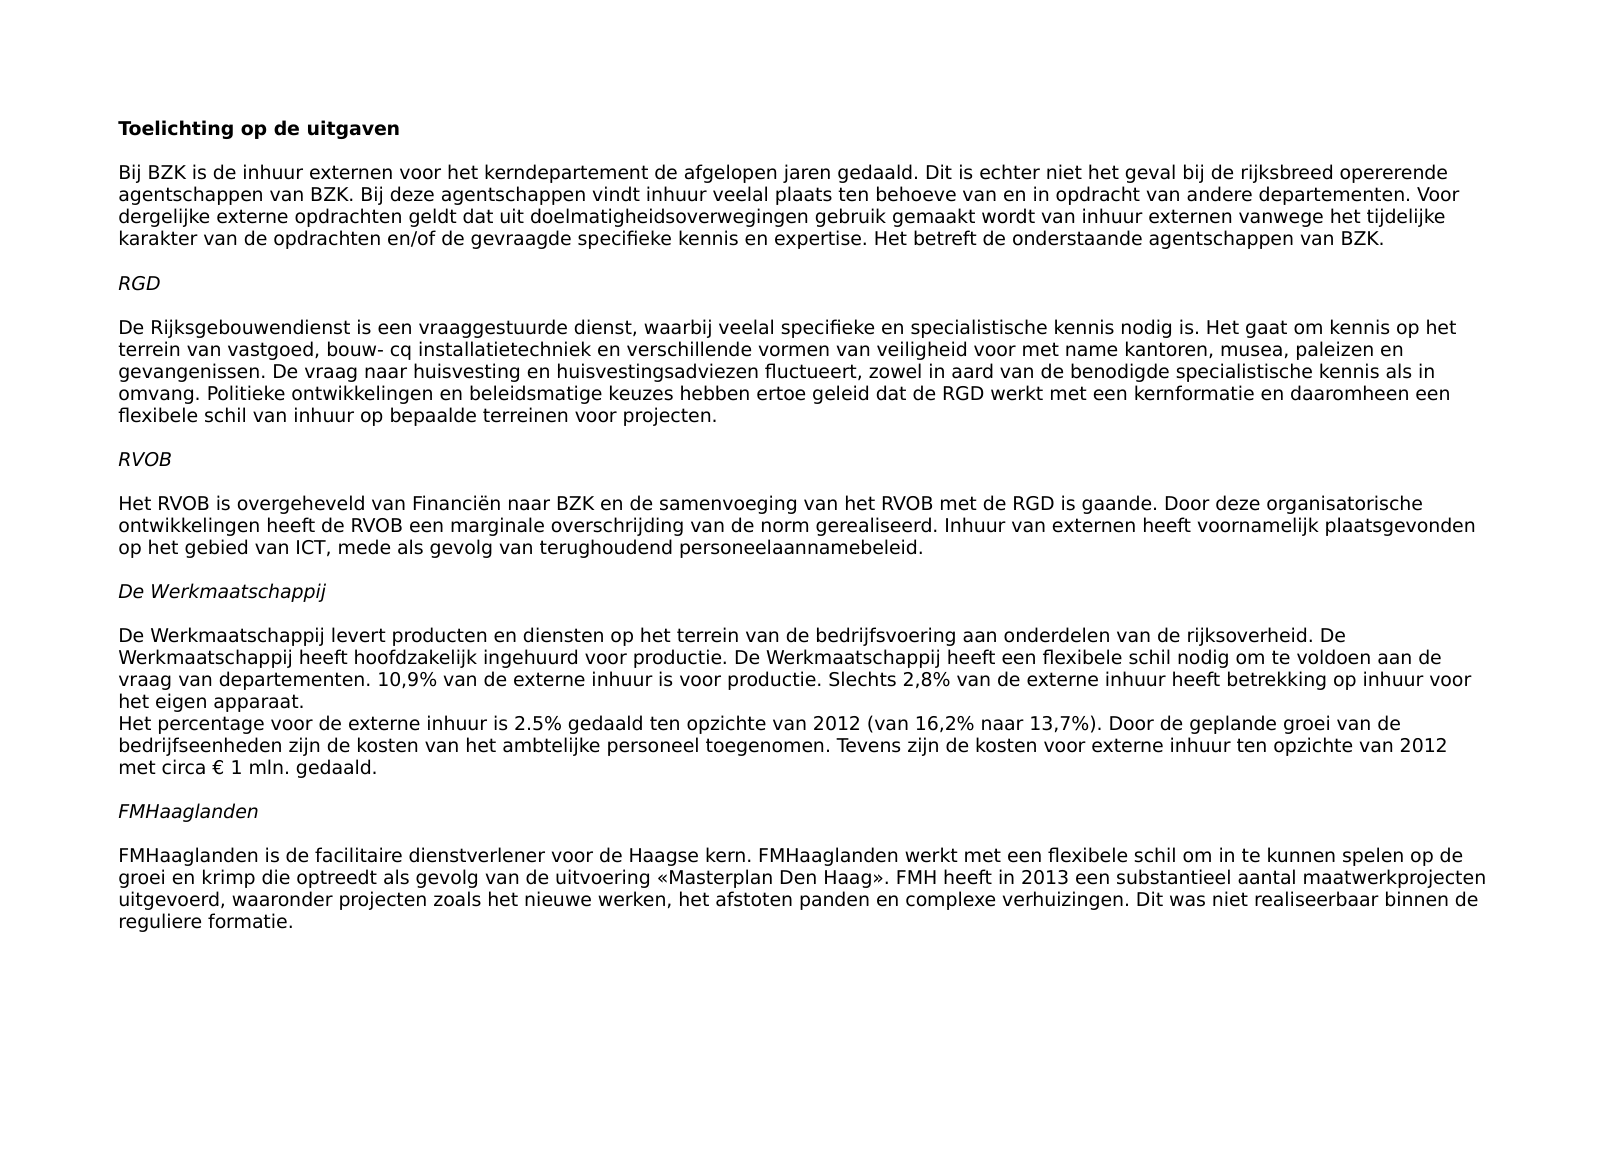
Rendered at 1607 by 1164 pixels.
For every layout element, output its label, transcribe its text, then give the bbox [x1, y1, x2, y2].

text Het percentage voor de externe inhuur is 2.5% gedaald ten opzichte van 2012 (van 16,2% naar 13,7%). Door de geplande groei van de bedrijfseenheden zijn de kosten van het ambtelijke personeel toegenomen. Tevens zijn de kosten voor externe inhuur ten opzichte van 2012 met circa € 1 mln. gedaald. [118, 713, 1488, 779]
text Bij BZK is de inhuur externen voor het kerndepartement de afgelopen jaren gedaald. Dit is echter niet het geval bij de rijksbreed opererende agentschappen van BZK. Bij deze agentschappen vindt inhuur veelal plaats ten behoeve van en in opdracht van andere departementen. Voor dergelijke externe opdrachten geldt dat uit doelmatigheidsoverwegingen gebruik gemaakt wordt van inhuur externen vanwege het tijdelijke karakter van de opdrachten en/of de gevraagde specifieke kennis en expertise. Het betreft de onderstaande agentschappen van BZK. [118, 162, 1488, 250]
subtitle RGD [118, 272, 1488, 294]
subtitle FMHaaglanden [118, 801, 1488, 823]
subtitle RVOB [118, 449, 1488, 471]
text FMHaaglanden is de facilitaire dienstverlener voor de Haagse kern. FMHaaglanden werkt met een flexibele schil om in te kunnen spelen op de groei en krimp die optreedt als gevolg van de uitvoering «Masterplan Den Haag». FMH heeft in 2013 een substantieel aantal maatwerkprojecten uitgevoerd, waaronder projecten zoals het nieuwe werken, het afstoten panden en complexe verhuizingen. Dit was niet realiseerbaar binnen de reguliere formatie. [118, 845, 1488, 933]
text De Werkmaatschappij levert producten en diensten op het terrein van de bedrijfsvoering aan onderdelen van de rijksoverheid. De Werkmaatschappij heeft hoofdzakelijk ingehuurd voor productie. De Werkmaatschappij heeft een flexibele schil nodig om te voldoen aan de vraag van departementen. 10,9% van de externe inhuur is voor productie. Slechts 2,8% van de externe inhuur heeft betrekking op inhuur voor het eigen apparaat. [118, 625, 1488, 713]
subtitle De Werkmaatschappij [118, 581, 1488, 603]
subtitle Toelichting op de uitgaven [118, 118, 1488, 140]
text De Rijksgebouwendienst is een vraaggestuurde dienst, waarbij veelal specifieke en specialistische kennis nodig is. Het gaat om kennis op het terrein van vastgoed, bouw- cq installatietechniek en verschillende vormen van veiligheid voor met name kantoren, musea, paleizen en gevangenissen. De vraag naar huisvesting en huisvestingsadviezen fluctueert, zowel in aard van de benodigde specialistische kennis als in omvang. Politieke ontwikkelingen en beleidsmatige keuzes hebben ertoe geleid dat de RGD werkt met een kernformatie en daaromheen een flexibele schil van inhuur op bepaalde terreinen voor projecten. [118, 317, 1488, 426]
text Het RVOB is overgeheveld van Financiën naar BZK en de samenvoeging van het RVOB met de RGD is gaande. Door deze organisatorische ontwikkelingen heeft de RVOB een marginale overschrijding van de norm gerealiseerd. Inhuur van externen heeft voornamelijk plaatsgevonden op het gebied van ICT, mede als gevolg van terughoudend personeelaannamebeleid. [118, 493, 1488, 559]
